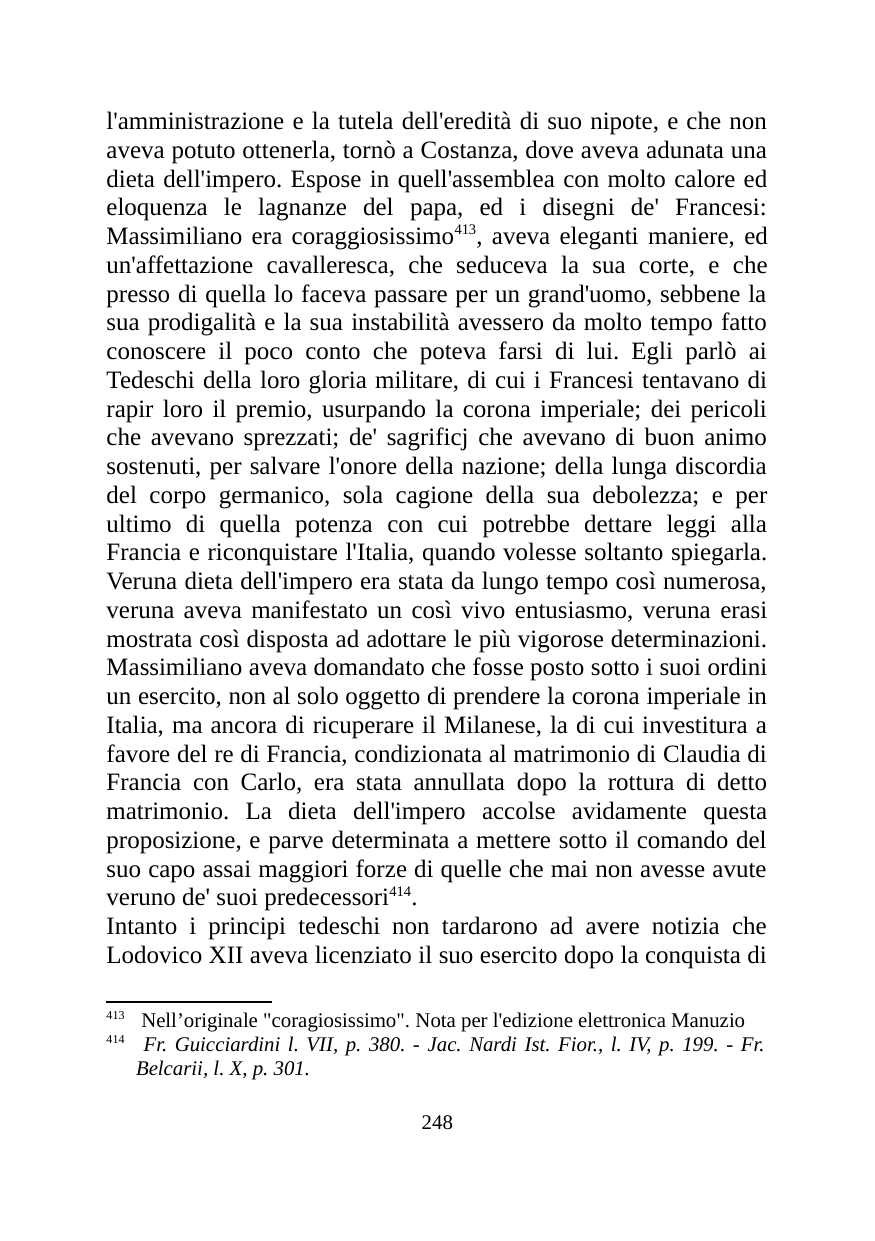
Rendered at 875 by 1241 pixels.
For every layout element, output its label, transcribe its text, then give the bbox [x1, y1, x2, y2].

text Nell’originale "coragiosissimo". Nota per l'edizione elettronica Manuzio [106, 1008, 768, 1032]
text Fr. Guicciardini l. VII, p. 380. - Jac. Nardi Ist. Fior., l. IV, p. 199. - Fr. Belcarii, l. X, p. 301. [106, 1032, 768, 1080]
text Intanto i principi tedeschi non tardarono ad avere notizia che Lodovico XII aveva licenziato il suo esercito dopo la conquista di [106, 911, 768, 969]
text l'amministrazione e la tutela dell'eredità di suo nipote, e che non aveva potuto ottenerla, tornò a Costanza, dove aveva adunata una dieta dell'impero. Espose in quell'assemblea con molto calore ed eloquenza le lagnanze del papa, ed i disegni de' Francesi: Massimiliano era coraggiosissimo, aveva eleganti maniere, ed un'affettazione cavalleresca, che seduceva la sua corte, e che presso di quella lo faceva passare per un grand'uomo, sebbene la sua prodigalità e la sua instabilità avessero da molto tempo fatto conoscere il poco conto che poteva farsi di lui. Egli parlò ai Tedeschi della loro gloria militare, di cui i Francesi tentavano di rapir loro il premio, usurpando la corona imperiale; dei pericoli che avevano sprezzati; de' sagrificj che avevano di buon animo sostenuti, per salvare l'onore della nazione; della lunga discordia del corpo germanico, sola cagione della sua debolezza; e per ultimo di quella potenza con cui potrebbe dettare leggi alla Francia e riconquistare l'Italia, quando volesse soltanto spiegarla. Veruna dieta dell'impero era stata da lungo tempo così numerosa, veruna aveva manifestato un così vivo entusiasmo, veruna erasi mostrata così disposta ad adottare le più vigorose determinazioni. Massimiliano aveva domandato che fosse posto sotto i suoi ordini un esercito, non al solo oggetto di prendere la corona imperiale in Italia, ma ancora di ricuperare il Milanese, la di cui investitura a favore del re di Francia, condizionata al matrimonio di Claudia di Francia con Carlo, era stata annullata dopo la rottura di detto matrimonio. La dieta dell'impero accolse avidamente questa proposizione, e parve determinata a mettere sotto il comando del suo capo assai maggiori forze di quelle che mai non avesse avute veruno de' suoi predecessori. [106, 106, 768, 911]
